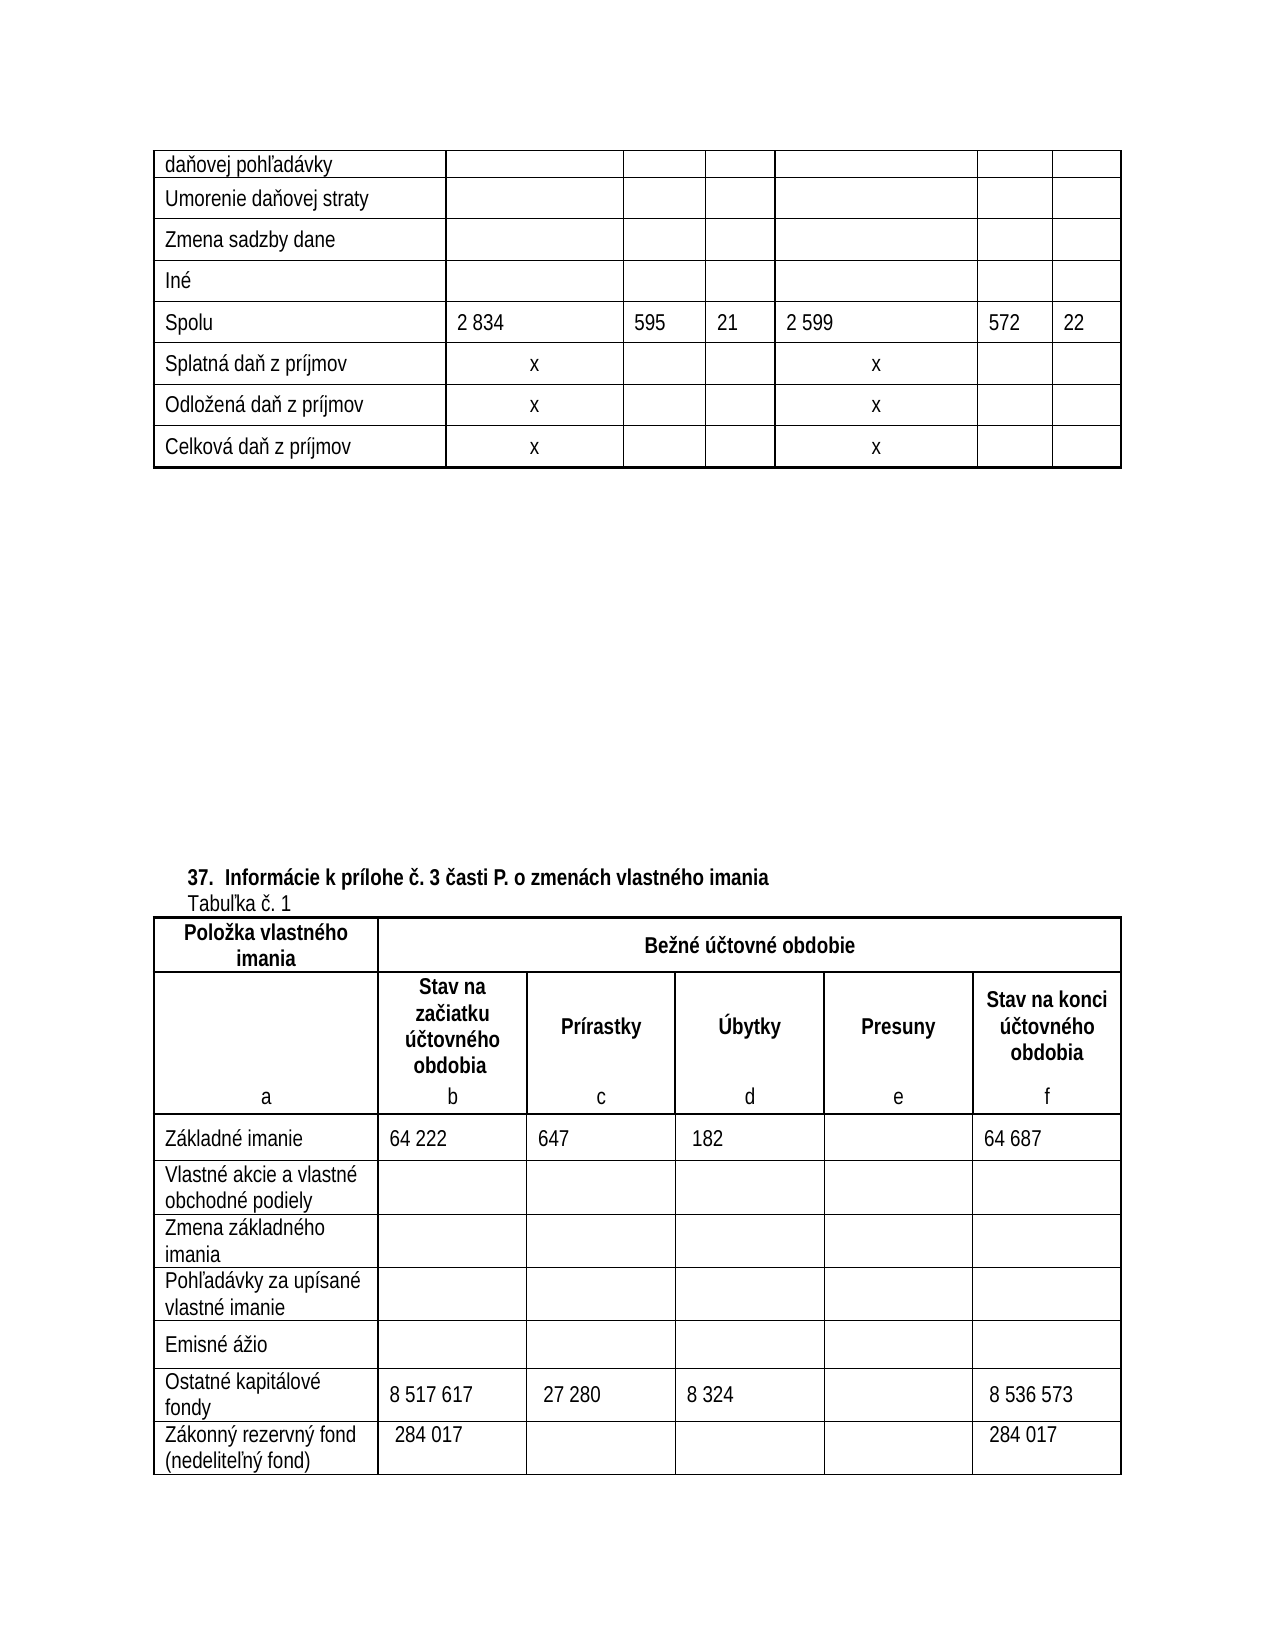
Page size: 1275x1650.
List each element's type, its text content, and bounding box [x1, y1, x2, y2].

table_cell [1053, 178, 1120, 218]
table_cell Presuny [825, 973, 972, 1079]
table_cell 8 536 573 [973, 1369, 1120, 1421]
table_cell 284 017 [973, 1422, 1120, 1474]
table_cell Vlastné akcie a vlastné obchodné podiely [155, 1161, 377, 1214]
table_cell [706, 219, 774, 259]
table_cell [973, 1268, 1120, 1320]
table_cell [676, 1321, 824, 1367]
table_cell Zmena základného imania [155, 1215, 377, 1267]
table_cell [776, 151, 977, 177]
table_cell [706, 178, 774, 218]
table_cell d [676, 1079, 823, 1113]
table_cell daňovej pohľadávky [155, 151, 445, 177]
table_cell Splatná daň z príjmov [155, 343, 445, 384]
table_cell [706, 151, 774, 177]
table_cell Odložená daň z príjmov [155, 385, 445, 425]
table_cell [978, 426, 1052, 466]
table_cell [978, 151, 1052, 177]
table_cell a [155, 1079, 377, 1113]
table_cell Ostatné kapitálové fondy [155, 1369, 377, 1421]
table_cell x [447, 385, 623, 425]
table_cell [825, 1422, 972, 1474]
table_cell Umorenie daňovej straty [155, 178, 445, 218]
table_cell [527, 1422, 675, 1474]
table_cell 27 280 [527, 1369, 675, 1421]
table_cell [978, 178, 1052, 218]
table_cell 2 834 [447, 302, 623, 342]
table_cell [1053, 261, 1120, 301]
text Tabuľka č. 1 [187, 890, 1087, 916]
table_cell Spolu [155, 302, 445, 342]
table_cell c [528, 1079, 674, 1113]
table_cell [973, 1161, 1120, 1214]
table_cell [527, 1161, 675, 1214]
table_cell Úbytky [676, 973, 823, 1079]
table_cell [776, 219, 977, 259]
table_cell 21 [706, 302, 774, 342]
table_cell [978, 385, 1052, 425]
table_cell 22 [1053, 302, 1120, 342]
table_cell Prírastky [528, 973, 674, 1079]
table_cell e [825, 1079, 972, 1113]
table_cell [379, 1268, 526, 1320]
table_cell [1053, 385, 1120, 425]
table_cell [624, 261, 705, 301]
table_cell Emisné ážio [155, 1321, 377, 1367]
table_cell [776, 261, 977, 301]
table_cell Zmena sadzby dane [155, 219, 445, 259]
table_cell [676, 1215, 824, 1267]
table_header Položka vlastného imania [155, 919, 377, 971]
table_cell [973, 1321, 1120, 1367]
table_cell Základné imanie [155, 1115, 377, 1160]
table_cell [155, 973, 377, 1079]
table_cell [706, 426, 774, 466]
table_cell [624, 385, 705, 425]
table_cell [706, 261, 774, 301]
table_cell [447, 178, 623, 218]
table_cell [825, 1115, 972, 1160]
table_cell [825, 1369, 972, 1421]
table_cell [527, 1321, 675, 1367]
table_cell [379, 1215, 526, 1267]
table_cell [624, 151, 705, 177]
table_cell 284 017 [379, 1422, 526, 1474]
table_cell [973, 1215, 1120, 1267]
table_cell 647 [527, 1115, 675, 1160]
table_cell 182 [676, 1115, 824, 1160]
table_cell 572 [978, 302, 1052, 342]
table_cell Iné [155, 261, 445, 301]
table_cell [447, 151, 623, 177]
table_cell [527, 1215, 675, 1267]
table_cell [825, 1161, 972, 1214]
table_cell [1053, 343, 1120, 384]
table_cell 8 517 617 [379, 1369, 526, 1421]
table_cell Celková daň z príjmov [155, 426, 445, 466]
table_cell 595 [624, 302, 705, 342]
table_cell x [776, 343, 977, 384]
table_cell 64 687 [973, 1115, 1120, 1160]
table_cell Stav na konci účtovného obdobia [974, 973, 1120, 1079]
table_cell 64 222 [379, 1115, 526, 1160]
table_cell [978, 343, 1052, 384]
table_cell Pohľadávky za upísané vlastné imanie [155, 1268, 377, 1320]
table_cell x [776, 385, 977, 425]
table_cell [1053, 426, 1120, 466]
table_cell [379, 1161, 526, 1214]
table_cell 2 599 [776, 302, 977, 342]
table_cell [447, 219, 623, 259]
table_cell [447, 261, 623, 301]
table_cell [676, 1422, 824, 1474]
table_cell [706, 343, 774, 384]
table_cell [379, 1321, 526, 1367]
table_cell [825, 1268, 972, 1320]
table_cell [825, 1215, 972, 1267]
table_cell [624, 426, 705, 466]
table_cell Stav na začiatku účtovného obdobia [379, 973, 526, 1079]
table_cell [624, 343, 705, 384]
text 37. Informácie k prílohe č. 3 časti P. o zmenách vlastného imania [187, 864, 1087, 890]
table_cell [527, 1268, 675, 1320]
table_cell [676, 1268, 824, 1320]
table_cell [706, 385, 774, 425]
table_cell [1053, 219, 1120, 259]
table_cell 8 324 [676, 1369, 824, 1421]
table_cell [825, 1321, 972, 1367]
table_cell x [447, 343, 623, 384]
table_cell [624, 219, 705, 259]
table_cell [676, 1161, 824, 1214]
table_cell x [776, 426, 977, 466]
table_cell [1053, 151, 1120, 177]
table_cell [624, 178, 705, 218]
table_cell f [974, 1079, 1120, 1113]
table_cell x [447, 426, 623, 466]
table_header Bežné účtovné obdobie [379, 919, 1120, 971]
table_cell [978, 261, 1052, 301]
table_cell [978, 219, 1052, 259]
table_cell [776, 178, 977, 218]
table_cell Zákonný rezervný fond (nedeliteľný fond) [155, 1422, 377, 1474]
table_cell b [379, 1079, 526, 1113]
